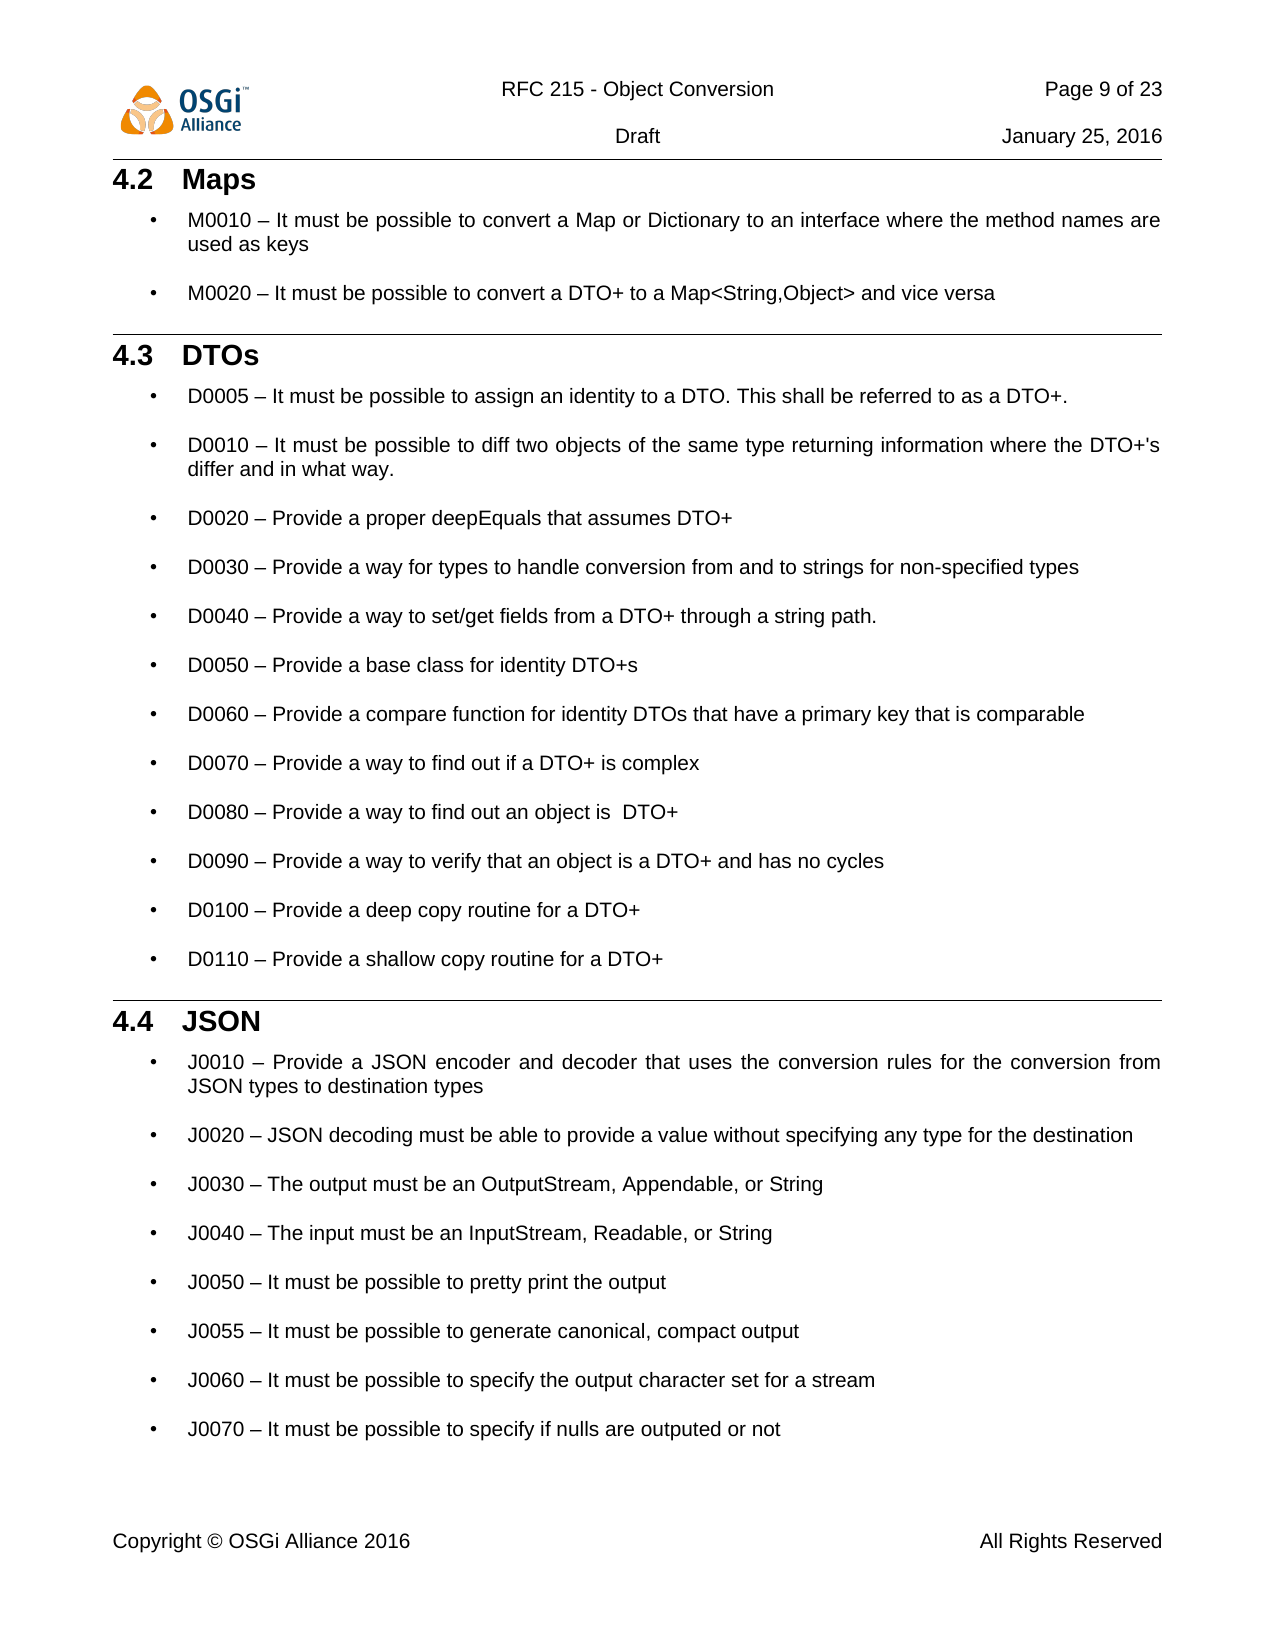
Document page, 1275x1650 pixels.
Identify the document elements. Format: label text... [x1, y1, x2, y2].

list D0110 – Provide a shallow copy routine for a DTO+ [150, 947, 1162, 971]
list D0010 – It must be possible to diff two objects of the same type returning information where the DTO+'s differ and in what way. [150, 433, 1162, 481]
subtitle Maps [112, 160, 1162, 196]
list J0010 – Provide a JSON encoder and decoder that uses the conversion rules for the conversion from JSON types to destination types [150, 1049, 1162, 1098]
subtitle DTOs [112, 335, 1162, 371]
list J0070 – It must be possible to specify if nulls are outputed or not [150, 1417, 1162, 1441]
list D0040 – Provide a way to set/get fields from a DTO+ through a string path. [150, 604, 1162, 628]
list J0040 – The input must be an InputStream, Readable, or String [150, 1221, 1162, 1245]
list D0030 – Provide a way for types to handle conversion from and to strings for non-specified types [150, 555, 1162, 579]
list J0050 – It must be possible to pretty print the output [150, 1270, 1162, 1294]
list D0050 – Provide a base class for identity DTO+s [150, 653, 1162, 677]
list D0060 – Provide a compare function for identity DTOs that have a primary key that is comparable [150, 702, 1162, 726]
list D0070 – Provide a way to find out if a DTO+ is complex [150, 751, 1162, 775]
list J0060 – It must be possible to specify the output character set for a stream [150, 1368, 1162, 1392]
list D0090 – Provide a way to verify that an object is a DTO+ and has no cycles [150, 849, 1162, 873]
list M0010 – It must be possible to convert a Map or Dictionary to an interface where the method names are used as keys [150, 208, 1162, 256]
list D0080 – Provide a way to find out an object is DTO+ [150, 800, 1162, 824]
list J0055 – It must be possible to generate canonical, compact output [150, 1319, 1162, 1343]
list D0005 – It must be possible to assign an identity to a DTO. This shall be referred to as a DTO+. [150, 383, 1162, 408]
list M0020 – It must be possible to convert a DTO+ to a Map<String,Object> and vice versa [150, 281, 1162, 305]
list D0020 – Provide a proper deepEquals that assumes DTO+ [150, 506, 1162, 530]
list D0100 – Provide a deep copy routine for a DTO+ [150, 898, 1162, 922]
list J0020 – JSON decoding must be able to provide a value without specifying any type for the destination [150, 1123, 1162, 1147]
subtitle JSON [112, 1001, 1162, 1037]
list J0030 – The output must be an OutputStream, Appendable, or String [150, 1172, 1162, 1196]
picture [113, 78, 257, 142]
